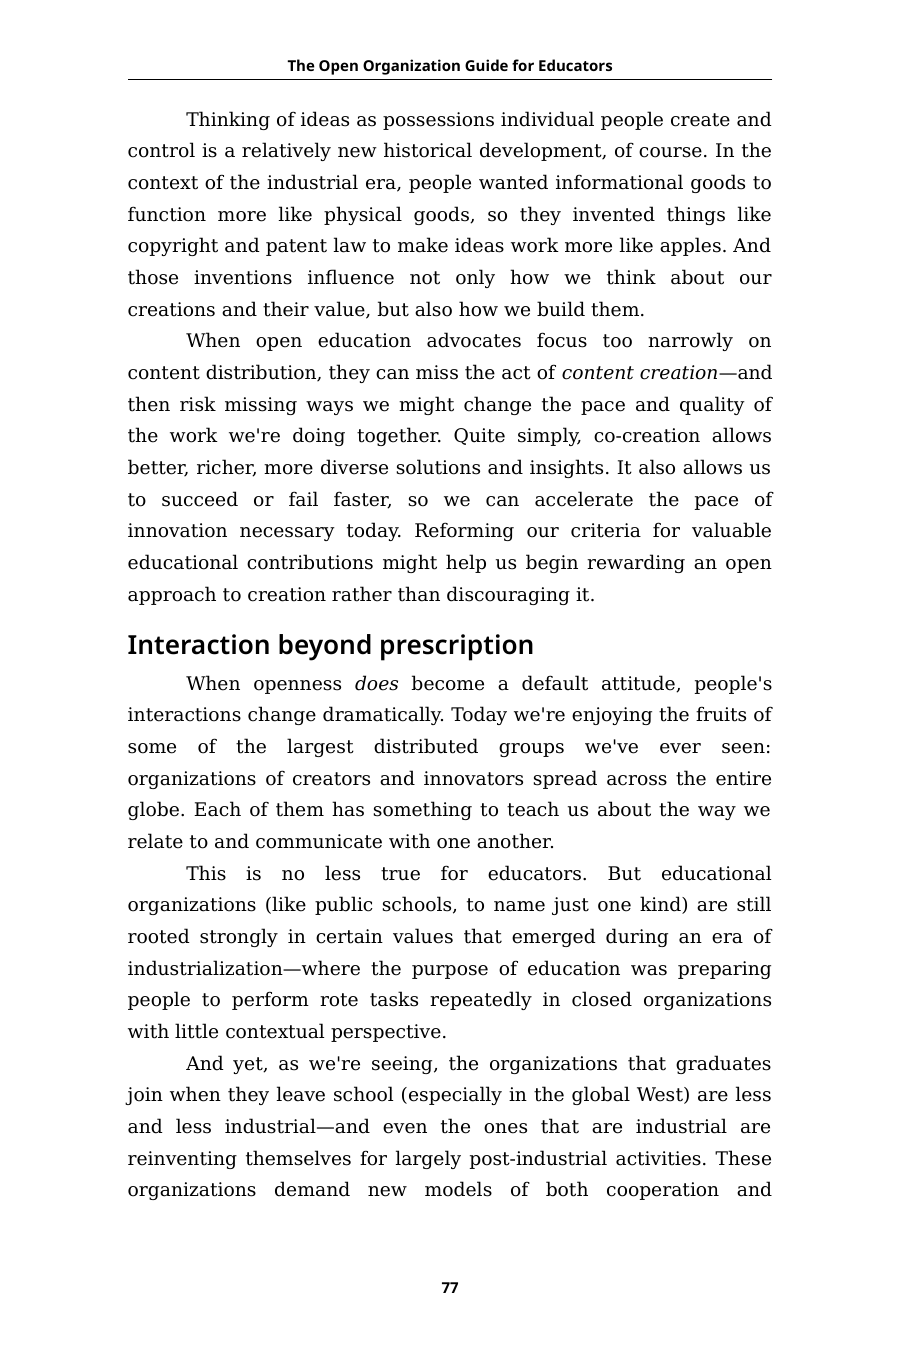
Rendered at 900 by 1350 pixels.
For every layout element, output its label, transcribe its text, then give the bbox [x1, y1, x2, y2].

text And yet, as we're seeing, the organizations that graduates join when they leave school (especially in the global West) are less and less industrial—and even the ones that are industrial are reinventing themselves for largely post-industrial activities. These organizations demand new models of both cooperation and [127, 1053, 772, 1201]
text Thinking of ideas as possessions individual people create and control is a relatively new historical development, of course. In the context of the industrial era, people wanted informational goods to function more like physical goods, so they invented things like copyright and patent law to make ideas work more like apples. And those inventions influence not only how we think about our creations and their value, but also how we build them. [127, 109, 772, 321]
text When open education advocates focus too narrowly on content distribution, they can miss the act of content creation—and then risk missing ways we might change the pace and quality of the work we're doing together. Quite simply, co-creation allows better, richer, more diverse solutions and insights. It also allows us to succeed or fail faster, so we can accelerate the pace of innovation necessary today. Reforming our criteria for valuable educational contributions might help us begin rewarding an open approach to creation rather than discouraging it. [127, 330, 772, 606]
text When openness does become a default attitude, people's interactions change dramatically. Today we're enjoying the fruits of some of the largest distributed groups we've ever seen: organizations of creators and innovators spread across the entire globe. Each of them has something to teach us about the way we relate to and communicate with one another. [127, 673, 772, 853]
subtitle Interaction beyond prescription [127, 630, 772, 660]
text This is no less true for educators. But educational organizations (like public schools, to name just one kind) are still rooted strongly in certain values that emerged during an era of industrialization—where the purpose of education was preparing people to perform rote tasks repeatedly in closed organizations with little contextual perspective. [127, 863, 772, 1043]
